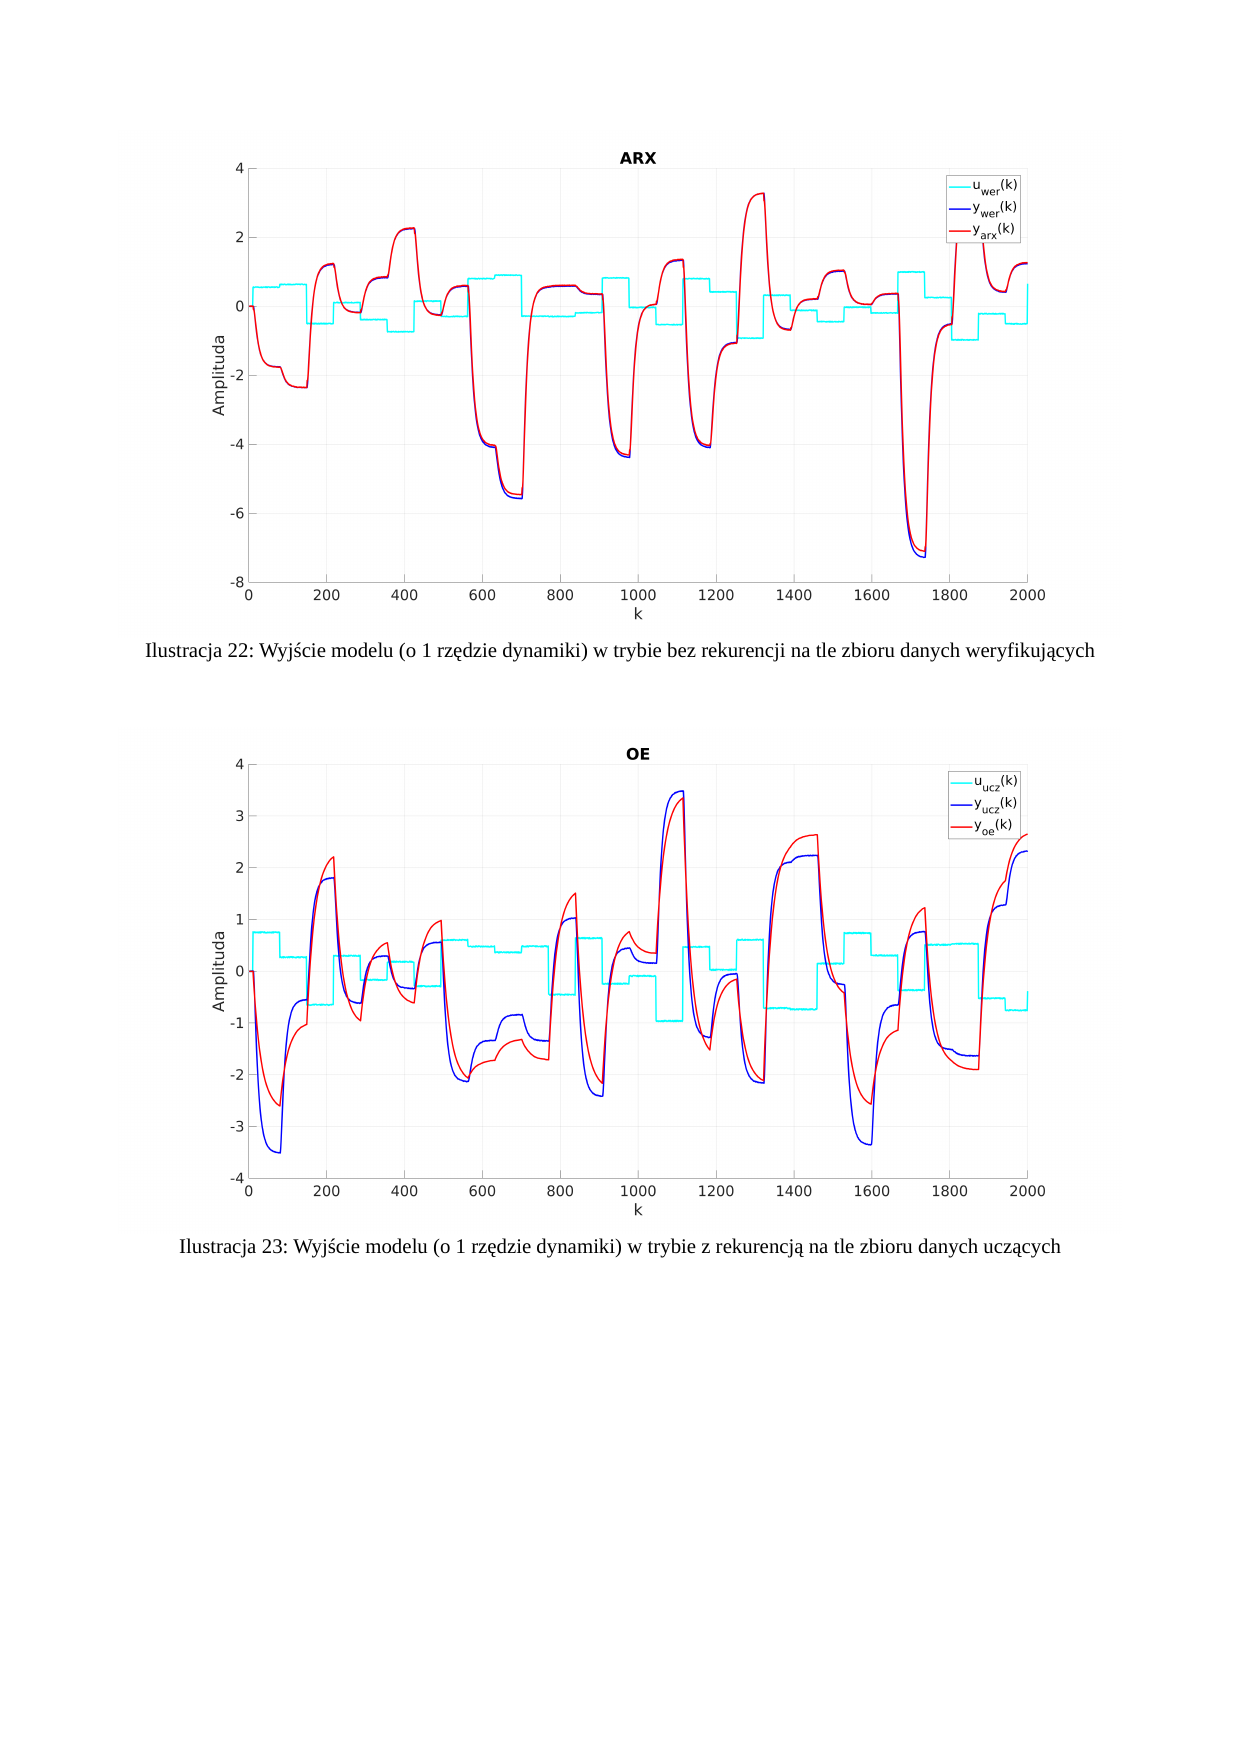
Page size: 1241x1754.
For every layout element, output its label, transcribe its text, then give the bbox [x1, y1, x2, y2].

picture [118, 727, 1123, 1234]
text Ilustracja 23: Wyjście modelu (o 1 rzędzie dynamiki) w trybie z rekurencją na tle zbioru danych uczących [118, 1234, 1122, 1258]
text Ilustracja 22: Wyjście modelu (o 1 rzędzie dynamiki) w trybie bez rekurencji na tle zbioru danych weryfikujących [118, 638, 1122, 662]
picture [118, 130, 1123, 638]
